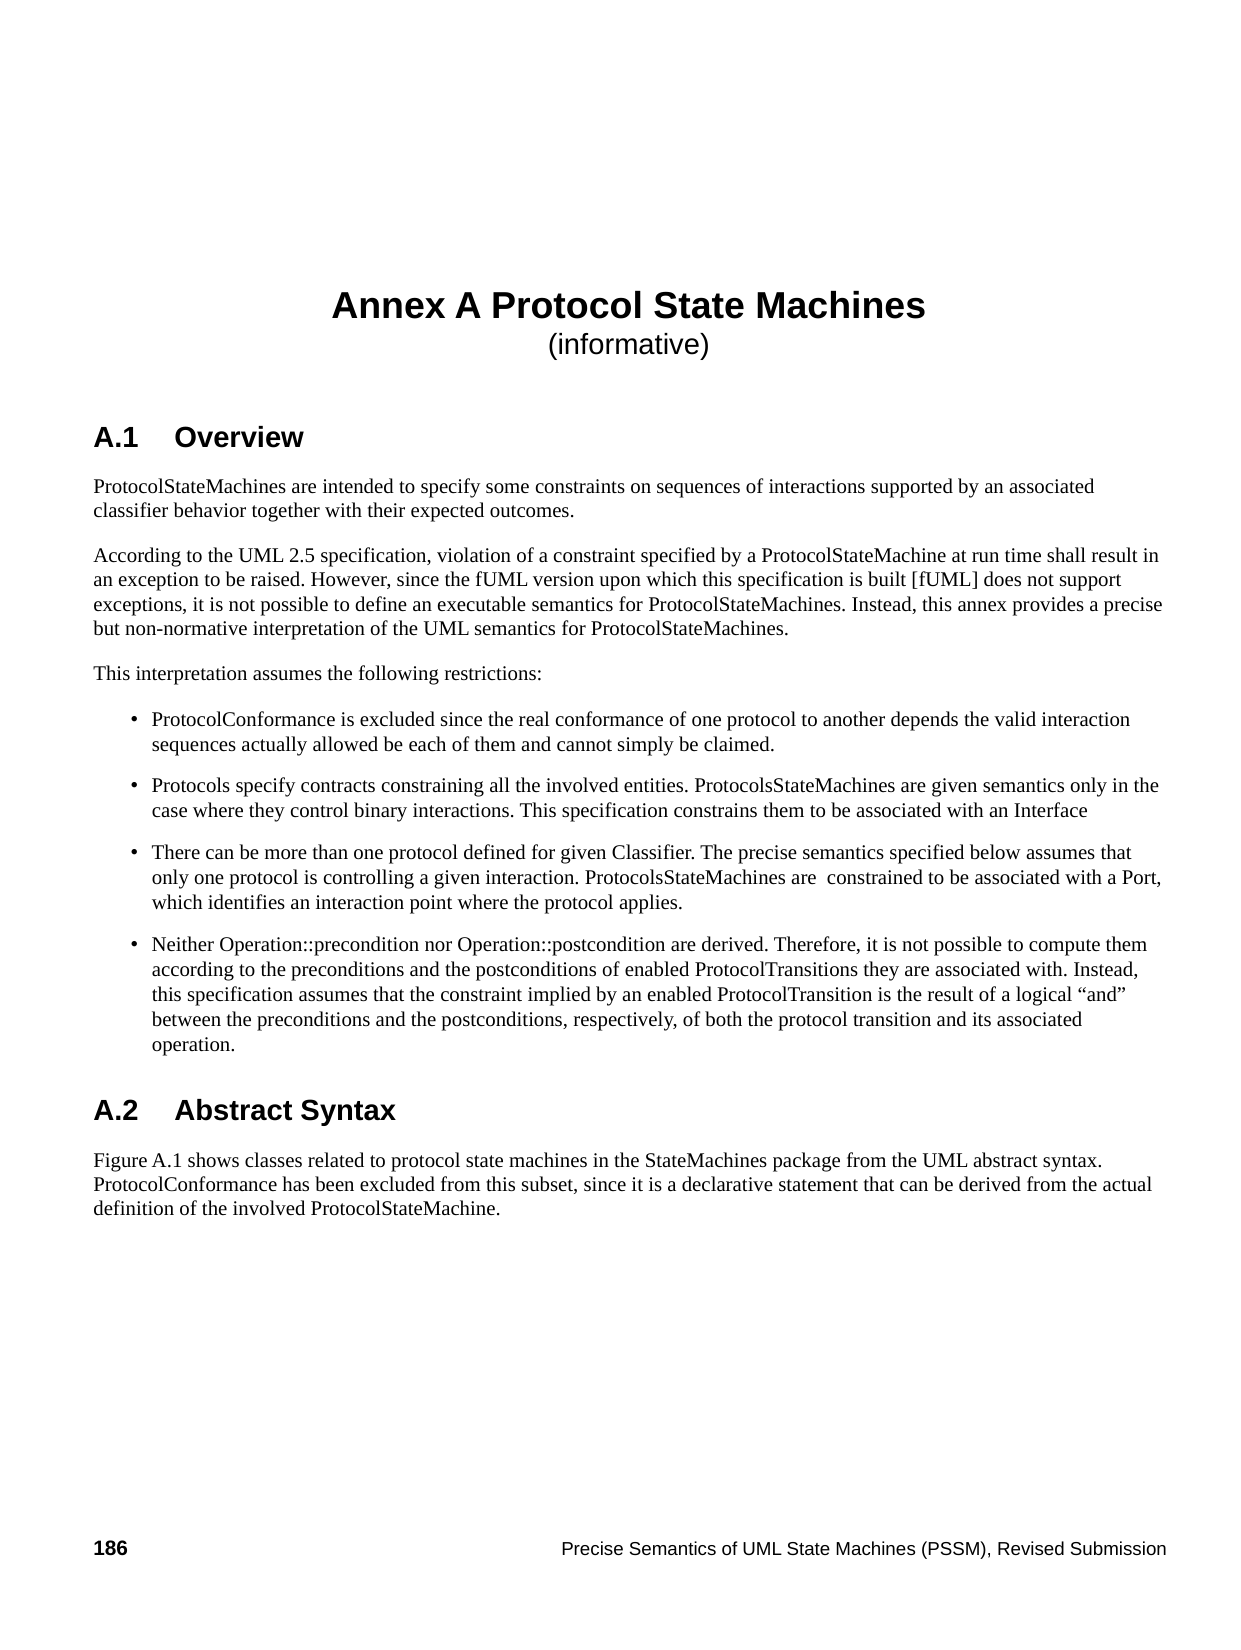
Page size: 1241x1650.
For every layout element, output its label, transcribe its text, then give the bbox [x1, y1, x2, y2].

list Protocols specify contracts constraining all the involved entities. ProtocolsStateMachines are given semantics only in the case where they control binary interactions. This specification constrains them to be associated with an Interface [131, 772, 1164, 822]
text Figure A.1 shows classes related to protocol state machines in the StateMachines package from the UML abstract syntax. ProtocolConformance has been excluded from this subset, since it is a declarative statement that can be derived from the actual definition of the involved ProtocolStateMachine. [93, 1148, 1164, 1220]
subtitle Overview [93, 418, 1164, 453]
text According to the UML 2.5 specification, violation of a constraint specified by a ProtocolStateMachine at run time shall result in an exception to be raised. However, since the fUML version upon which this specification is built [fUML] does not support exceptions, it is not possible to define an executable semantics for ProtocolStateMachines. Instead, this annex provides a precise but non-normative interpretation of the UML semantics for ProtocolStateMachines. [93, 543, 1164, 639]
text This interpretation assumes the following restrictions: [93, 661, 1164, 685]
list ProtocolConformance is excluded since the real conformance of one protocol to another depends the valid interaction sequences actually allowed be each of them and cannot simply be claimed. [131, 706, 1164, 756]
text (informative) [93, 327, 1164, 360]
list Neither Operation::precondition nor Operation::postcondition are derived. Therefore, it is not possible to compute them according to the preconditions and the postconditions of enabled ProtocolTransitions they are associated with. Instead, this specification assumes that the constraint implied by an enabled ProtocolTransition is the result of a logical “and” between the preconditions and the postconditions, respectively, of both the protocol transition and its associated operation. [131, 931, 1164, 1056]
subtitle Protocol State Machines [93, 283, 1164, 327]
subtitle Abstract Syntax [93, 1091, 1164, 1127]
list There can be more than one protocol defined for given Classifier. The precise semantics specified below assumes that only one protocol is controlling a given interaction. ProtocolsStateMachines are constrained to be associated with a Port, which identifies an interaction point where the protocol applies. [131, 839, 1164, 914]
text ProtocolStateMachines are intended to specify some constraints on sequences of interactions supported by an associated classifier behavior together with their expected outcomes. [93, 474, 1164, 522]
